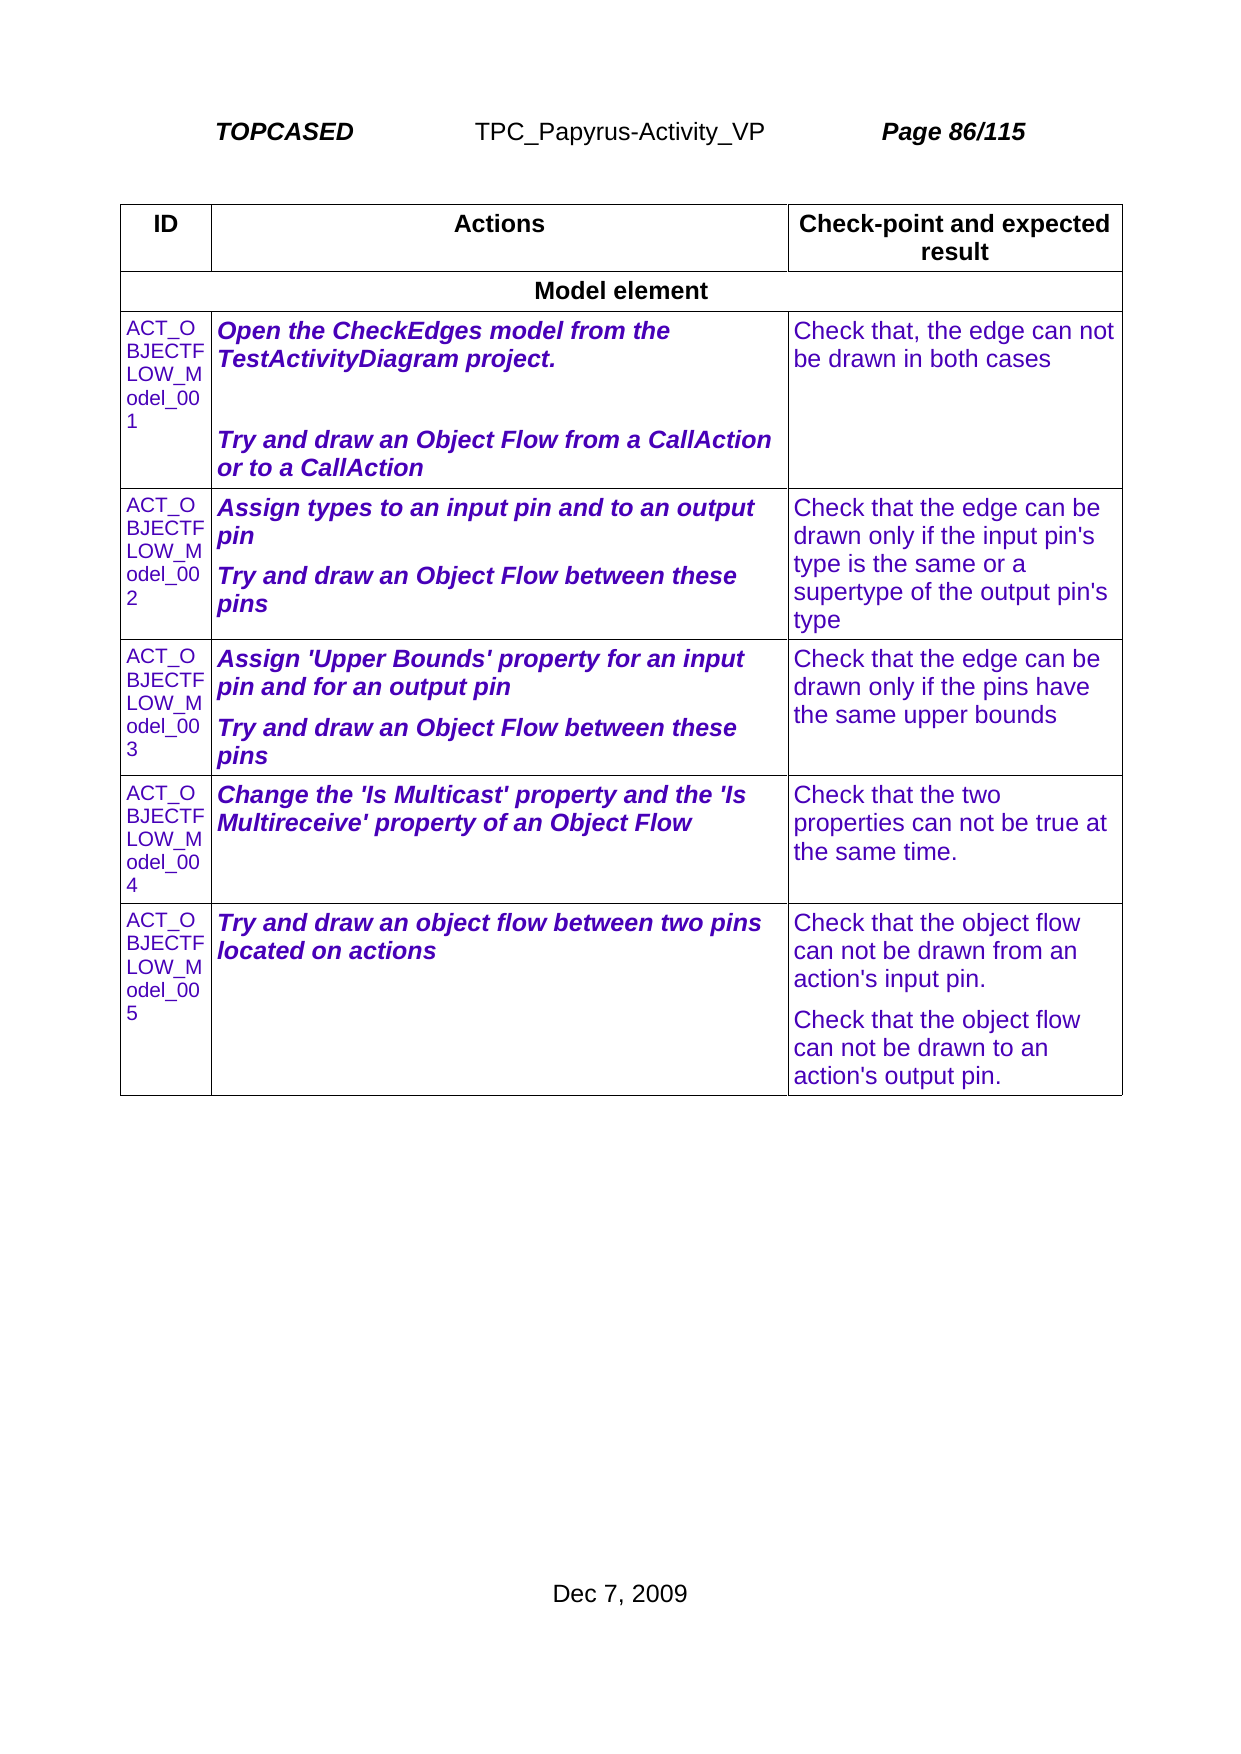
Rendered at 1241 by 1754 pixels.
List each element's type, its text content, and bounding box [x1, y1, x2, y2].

table_cell ACT_OBJECTFLOW_Model_002 [121, 489, 211, 639]
table_cell Assign types to an input pin and to an output pin Try and draw an Object Flow between these pins [212, 489, 787, 639]
table_cell Check that, the edge can not be drawn in both cases [789, 312, 1122, 488]
table_header Check-point and expected result [789, 205, 1122, 271]
table_cell Check that the edge can be drawn only if the pins have the same upper bounds [789, 640, 1122, 775]
table_header ID [121, 205, 211, 271]
table_cell ACT_OBJECTFLOW_Model_001 [121, 312, 211, 488]
table_cell Try and draw an object flow between two pins located on actions [212, 904, 787, 1095]
table_cell ACT_OBJECTFLOW_Model_004 [121, 776, 211, 903]
table_cell Open the CheckEdges model from the TestActivityDiagram project. Try and draw an Object Flow from a CallAction or to a CallAction [212, 312, 787, 488]
table_cell Check that the object flow can not be drawn from an action's input pin. Check that the object flow can not be drawn to an action's output pin. [789, 904, 1122, 1095]
table_cell Model element [121, 272, 1122, 311]
table_cell Check that the edge can be drawn only if the input pin's type is the same or a supertype of the output pin's type [789, 489, 1122, 639]
table_cell Change the 'Is Multicast' property and the 'Is Multireceive' property of an Object Flow [212, 776, 787, 903]
table_cell Assign 'Upper Bounds' property for an input pin and for an output pin Try and draw an Object Flow between these pins [212, 640, 787, 775]
table_header Actions [212, 205, 787, 271]
table_cell Check that the two properties can not be true at the same time. [789, 776, 1122, 903]
table_cell ACT_OBJECTFLOW_Model_005 [121, 904, 211, 1095]
table_cell ACT_OBJECTFLOW_Model_003 [121, 640, 211, 775]
